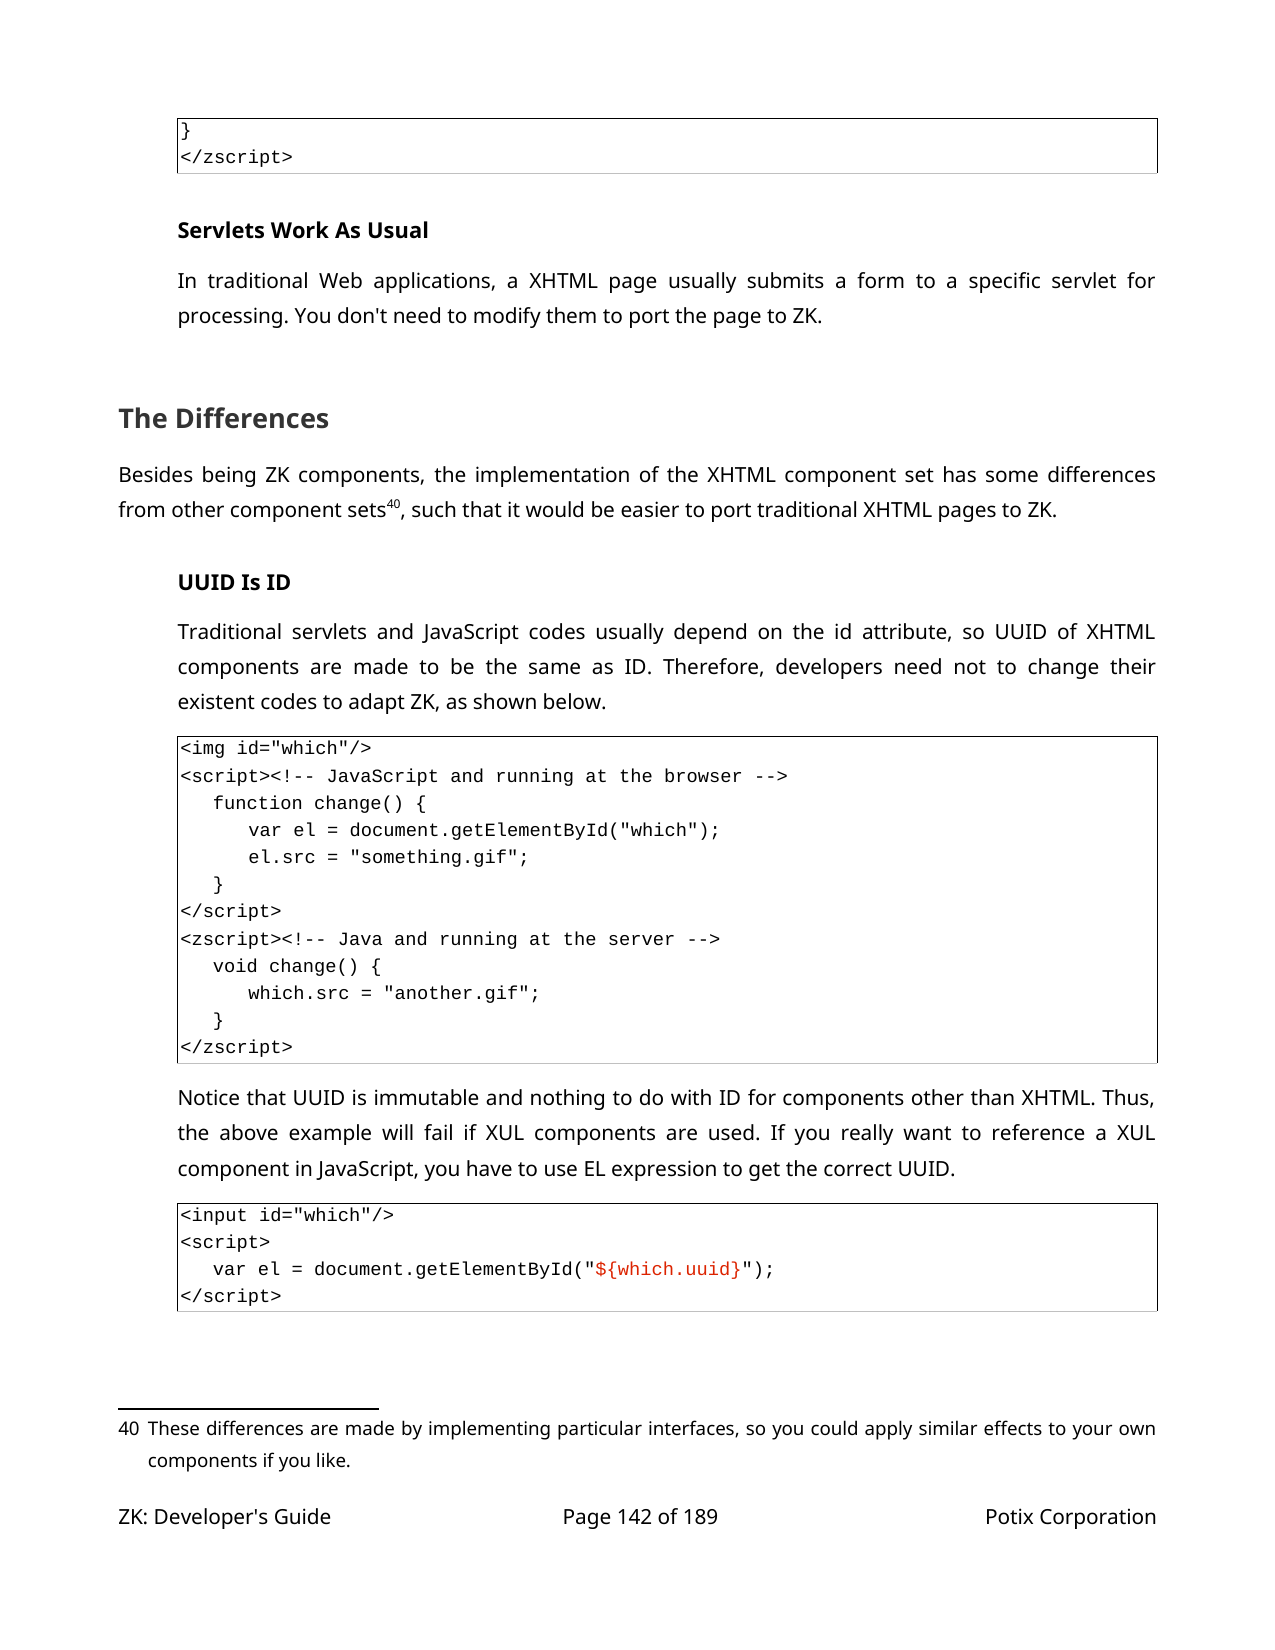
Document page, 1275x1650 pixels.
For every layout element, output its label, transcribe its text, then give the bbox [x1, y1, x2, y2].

text <zscript><!-- Java and running at the server --> [178, 927, 1157, 951]
text In traditional Web applications, a XHTML page usually submits a form to a specific servlet for processing. You don't need to modify them to port the page to ZK. [177, 266, 1157, 329]
text <img id="which"/> [178, 737, 1157, 761]
text var el = document.getElementById("${which.uuid}"); [178, 1257, 1157, 1281]
text } [178, 1008, 1157, 1032]
subtitle UUID Is ID [177, 566, 1157, 596]
text function change() { [178, 791, 1157, 815]
text </script> [178, 899, 1157, 924]
text which.src = "another.gif"; [178, 981, 1157, 1005]
text } [178, 872, 1157, 896]
text Traditional servlets and JavaScript codes usually depend on the id attribute, so UUID of XHTML components are made to be the same as ID. Therefore, developers need not to change their existent codes to adapt ZK, as shown below. [177, 617, 1157, 716]
subtitle The Differences [118, 400, 1157, 437]
text </script> [178, 1284, 1157, 1311]
text } [178, 119, 1157, 142]
text void change() { [178, 954, 1157, 978]
text </zscript> [178, 1035, 1157, 1063]
text Besides being ZK components, the implementation of the XHTML component set has some differences from other component sets, such that it would be easier to port traditional XHTML pages to ZK. [118, 460, 1157, 524]
text <input id="which"/> [178, 1204, 1157, 1227]
text el.src = "something.gif"; [178, 845, 1157, 869]
text Notice that UUID is immutable and nothing to do with ID for components other than XHTML. Thus, the above example will fail if XUL components are used. If you really want to reference a XUL component in JavaScript, you have to use EL expression to get the correct UUID. [177, 1083, 1157, 1182]
text These differences are made by implementing particular interfaces, so you could apply similar effects to your own components if you like. [118, 1416, 1157, 1473]
text <script> [178, 1230, 1157, 1254]
text </zscript> [178, 145, 1157, 173]
subtitle Servlets Work As Usual [177, 215, 1157, 245]
text var el = document.getElementById("which"); [178, 818, 1157, 842]
text <script><!-- JavaScript and running at the browser --> [178, 763, 1157, 788]
